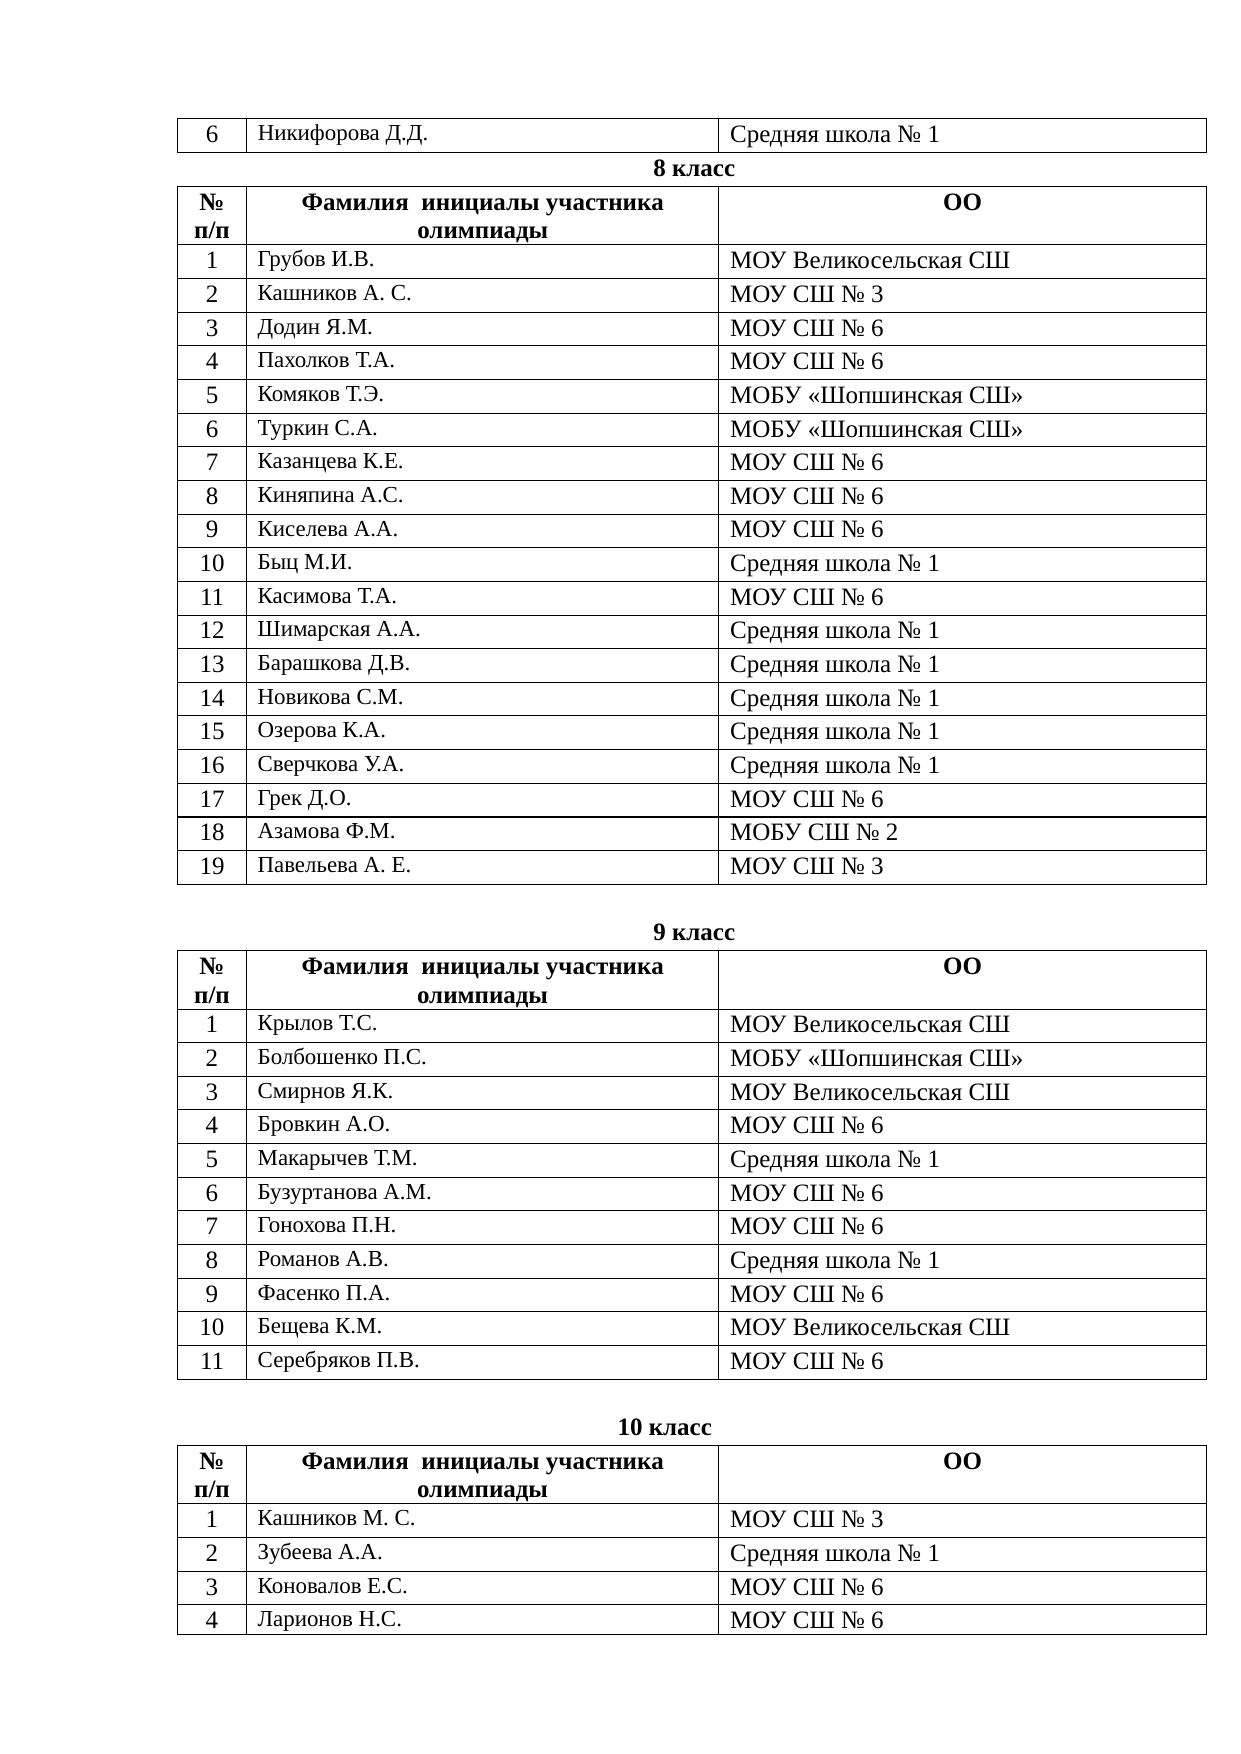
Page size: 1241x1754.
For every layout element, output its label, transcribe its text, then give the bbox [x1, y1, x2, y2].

table_cell 3 [178, 1572, 246, 1604]
table_cell МОБУ «Шопшинская СШ» [719, 380, 1206, 413]
table_cell Средняя школа № 1 [719, 750, 1206, 783]
table_cell 6 [178, 119, 246, 152]
table_cell 9 [178, 515, 246, 547]
table_cell Кашников А. С. [247, 279, 718, 312]
table_cell МОУ СШ № 3 [719, 851, 1206, 884]
table_header Фамилия инициалы участника олимпиады [247, 187, 718, 244]
table_cell Бузуртанова А.М. [247, 1178, 718, 1210]
table_cell МОУ СШ № 6 [719, 481, 1206, 513]
table_cell МОУ СШ № 6 [719, 784, 1206, 816]
table_cell Средняя школа № 1 [719, 683, 1206, 715]
table_cell Гонохова П.Н. [247, 1211, 718, 1244]
table_cell 10 [178, 548, 246, 581]
table_cell 7 [178, 1211, 246, 1244]
table_cell 17 [178, 784, 246, 816]
table_header ОО [719, 187, 1206, 244]
table_cell МОУ СШ № 6 [719, 515, 1206, 547]
table_cell МОУ СШ № 6 [719, 1110, 1206, 1143]
table_cell 1 [178, 1010, 246, 1042]
table_cell 8 [178, 1245, 246, 1278]
table_cell Барашкова Д.В. [247, 649, 718, 682]
table_cell МОУ СШ № 6 [719, 1605, 1206, 1634]
table_cell Шимарская А.А. [247, 616, 718, 648]
table_cell Серебряков П.В. [247, 1346, 718, 1378]
table_cell 2 [178, 1043, 246, 1076]
table_cell Туркин С.А. [247, 414, 718, 446]
table_cell 4 [178, 346, 246, 379]
table_cell МОУ СШ № 6 [719, 582, 1206, 614]
text 8 класс [236, 153, 1152, 182]
table_header ОО [719, 951, 1206, 1008]
table_cell Казанцева К.Е. [247, 447, 718, 480]
table_cell Кашников М. С. [247, 1504, 718, 1537]
table_cell МОУ Великосельская СШ [719, 1312, 1206, 1345]
table_cell Макарычев Т.М. [247, 1144, 718, 1177]
table_cell 3 [178, 313, 246, 345]
table_cell Средняя школа № 1 [719, 1144, 1206, 1177]
table_cell МОУ СШ № 6 [719, 346, 1206, 379]
table_header № п/п [178, 951, 246, 1008]
table_cell 3 [178, 1077, 246, 1109]
table_cell Новикова С.М. [247, 683, 718, 715]
table_cell Азамова Ф.М. [247, 818, 718, 850]
table_cell 5 [178, 380, 246, 413]
table_cell 6 [178, 414, 246, 446]
table_cell 7 [178, 447, 246, 480]
table_cell Бровкин А.О. [247, 1110, 718, 1143]
text 9 класс [236, 917, 1152, 946]
table_cell МОУ СШ № 6 [719, 1211, 1206, 1244]
table_cell 5 [178, 1144, 246, 1177]
table_cell Средняя школа № 1 [719, 716, 1206, 749]
table_cell 10 [178, 1312, 246, 1345]
table_cell 2 [178, 1538, 246, 1571]
table_cell 11 [178, 1346, 246, 1378]
table_cell МОУ СШ № 6 [719, 1279, 1206, 1311]
table_cell 2 [178, 279, 246, 312]
table_cell 13 [178, 649, 246, 682]
table_cell МОУ Великосельская СШ [719, 1010, 1206, 1042]
table_cell 12 [178, 616, 246, 648]
table_cell 9 [178, 1279, 246, 1311]
table_cell Средняя школа № 1 [719, 616, 1206, 648]
table_cell Быц М.И. [247, 548, 718, 581]
table_cell 1 [178, 1504, 246, 1537]
table_cell Коновалов Е.С. [247, 1572, 718, 1604]
table_cell Бещева К.М. [247, 1312, 718, 1345]
table_cell Смирнов Я.К. [247, 1077, 718, 1109]
table_cell МОУ Великосельская СШ [719, 1077, 1206, 1109]
table_cell 4 [178, 1605, 246, 1634]
table_cell 19 [178, 851, 246, 884]
table_cell 4 [178, 1110, 246, 1143]
table_cell Средняя школа № 1 [719, 548, 1206, 581]
table_cell Средняя школа № 1 [719, 119, 1206, 152]
table_cell МОУ СШ № 3 [719, 279, 1206, 312]
text 10 класс [177, 1412, 1152, 1441]
table_cell Киняпина А.С. [247, 481, 718, 513]
table_header № п/п [178, 187, 246, 244]
table_cell Зубеева А.А. [247, 1538, 718, 1571]
table_cell МОБУ СШ № 2 [719, 818, 1206, 850]
table_header ОО [719, 1446, 1206, 1503]
table_cell Озерова К.А. [247, 716, 718, 749]
table_cell МОБУ «Шопшинская СШ» [719, 1043, 1206, 1076]
table_cell МОУ СШ № 6 [719, 1572, 1206, 1604]
table_header Фамилия инициалы участника олимпиады [247, 951, 718, 1008]
table_cell МОУ СШ № 6 [719, 1178, 1206, 1210]
table_cell МОУ Великосельская СШ [719, 245, 1206, 278]
table_cell МОУ СШ № 3 [719, 1504, 1206, 1537]
table_cell МОУ СШ № 6 [719, 313, 1206, 345]
table_cell 18 [178, 818, 246, 850]
table_cell Додин Я.М. [247, 313, 718, 345]
table_cell Средняя школа № 1 [719, 1538, 1206, 1571]
table_cell Павельева А. Е. [247, 851, 718, 884]
table_cell Грубов И.В. [247, 245, 718, 278]
table_cell Касимова Т.А. [247, 582, 718, 614]
table_cell 8 [178, 481, 246, 513]
table_cell 15 [178, 716, 246, 749]
table_cell Сверчкова У.А. [247, 750, 718, 783]
table_cell Грек Д.О. [247, 784, 718, 816]
table_cell Крылов Т.С. [247, 1010, 718, 1042]
table_cell 6 [178, 1178, 246, 1210]
table_cell МОУ СШ № 6 [719, 1346, 1206, 1378]
table_cell Средняя школа № 1 [719, 649, 1206, 682]
table_header Фамилия инициалы участника олимпиады [247, 1446, 718, 1503]
table_cell Фасенко П.А. [247, 1279, 718, 1311]
table_cell 16 [178, 750, 246, 783]
table_cell МОУ СШ № 6 [719, 447, 1206, 480]
table_cell 1 [178, 245, 246, 278]
table_cell МОБУ «Шопшинская СШ» [719, 414, 1206, 446]
table_cell Романов А.В. [247, 1245, 718, 1278]
table_cell 14 [178, 683, 246, 715]
table_header № п/п [178, 1446, 246, 1503]
table_cell Ларионов Н.С. [247, 1605, 718, 1634]
table_cell Пахолков Т.А. [247, 346, 718, 379]
table_cell Никифорова Д.Д. [247, 119, 718, 152]
table_cell Болбошенко П.С. [247, 1043, 718, 1076]
table_cell Киселева А.А. [247, 515, 718, 547]
table_cell 11 [178, 582, 246, 614]
table_cell Средняя школа № 1 [719, 1245, 1206, 1278]
table_cell Комяков Т.Э. [247, 380, 718, 413]
